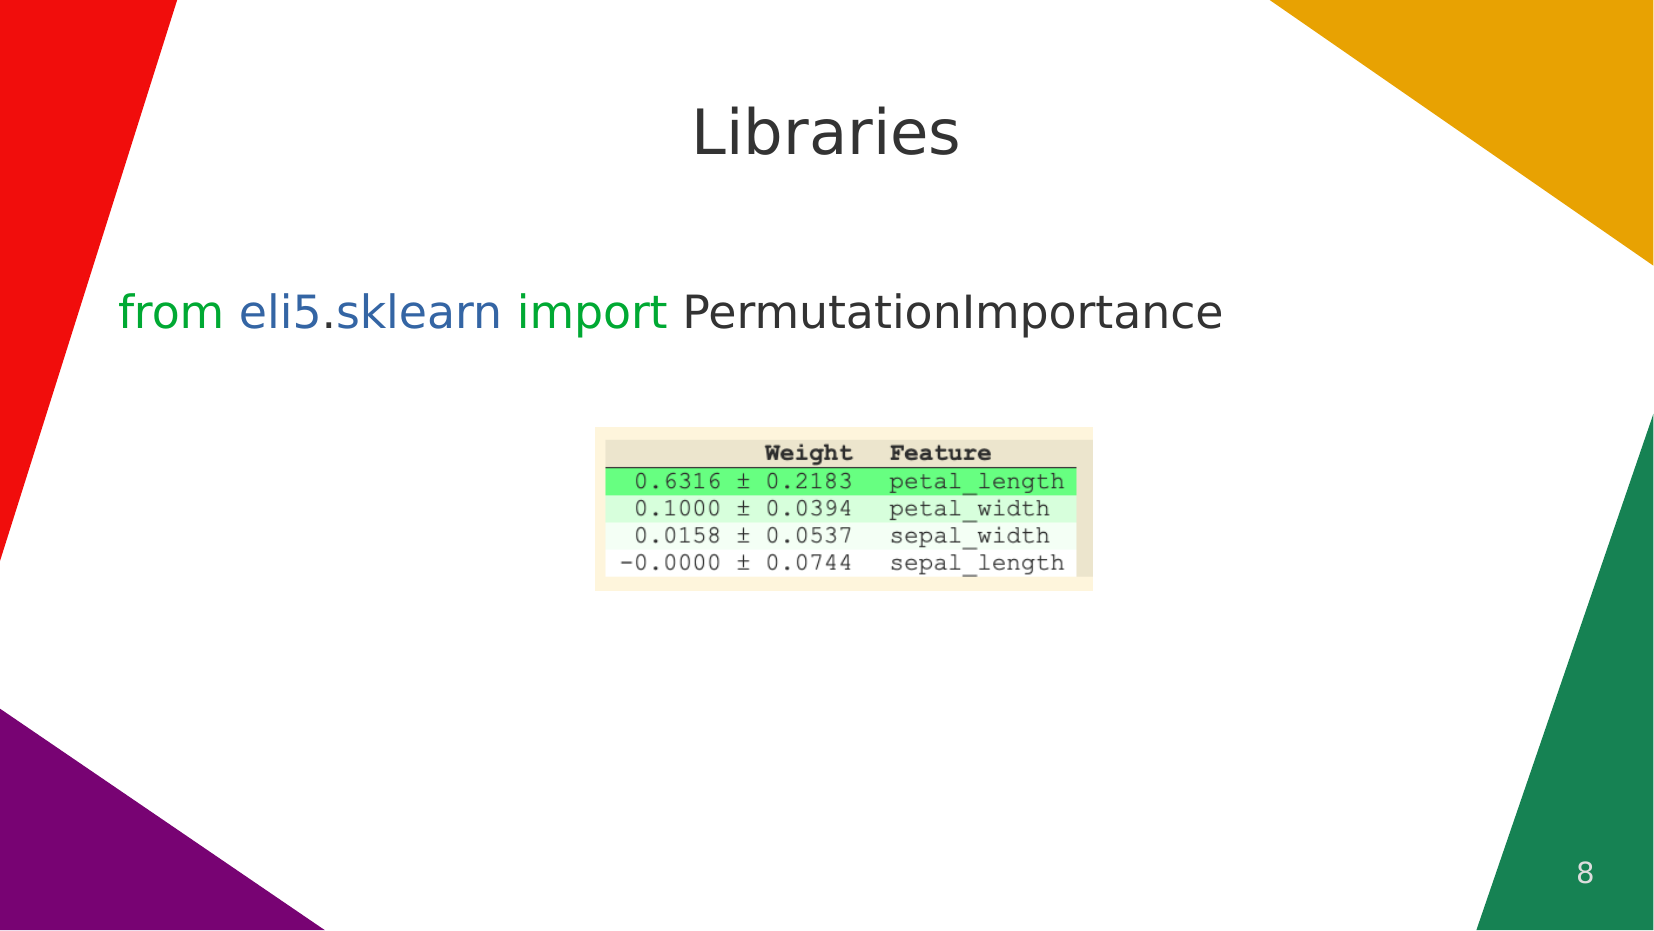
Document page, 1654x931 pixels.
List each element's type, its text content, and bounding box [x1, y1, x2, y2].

title from eli5.sklearn import PermutationImportance [118, 265, 1536, 414]
picture [595, 427, 1093, 591]
title Libraries [118, 59, 1536, 207]
